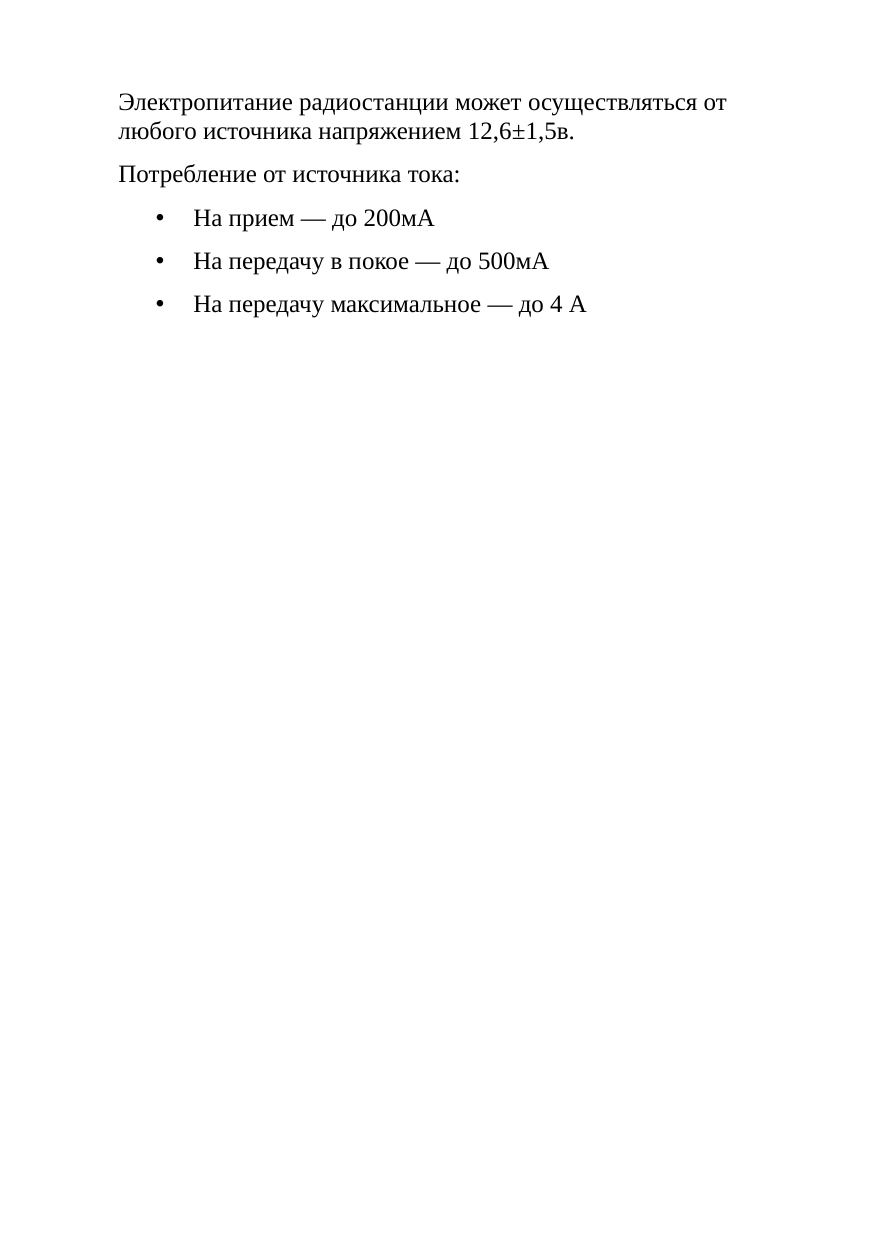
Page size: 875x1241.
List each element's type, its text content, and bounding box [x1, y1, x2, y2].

text Потребление от источника тока: [118, 159, 756, 188]
list На передачу максимальное — до 4 А [156, 289, 756, 318]
list На передачу в покое — до 500мА [156, 246, 756, 275]
list На прием — до 200мА [156, 203, 756, 232]
text Электропитание радиостанции может осуществляться от любого источника напряжением 12,6±1,5в. [118, 87, 756, 145]
